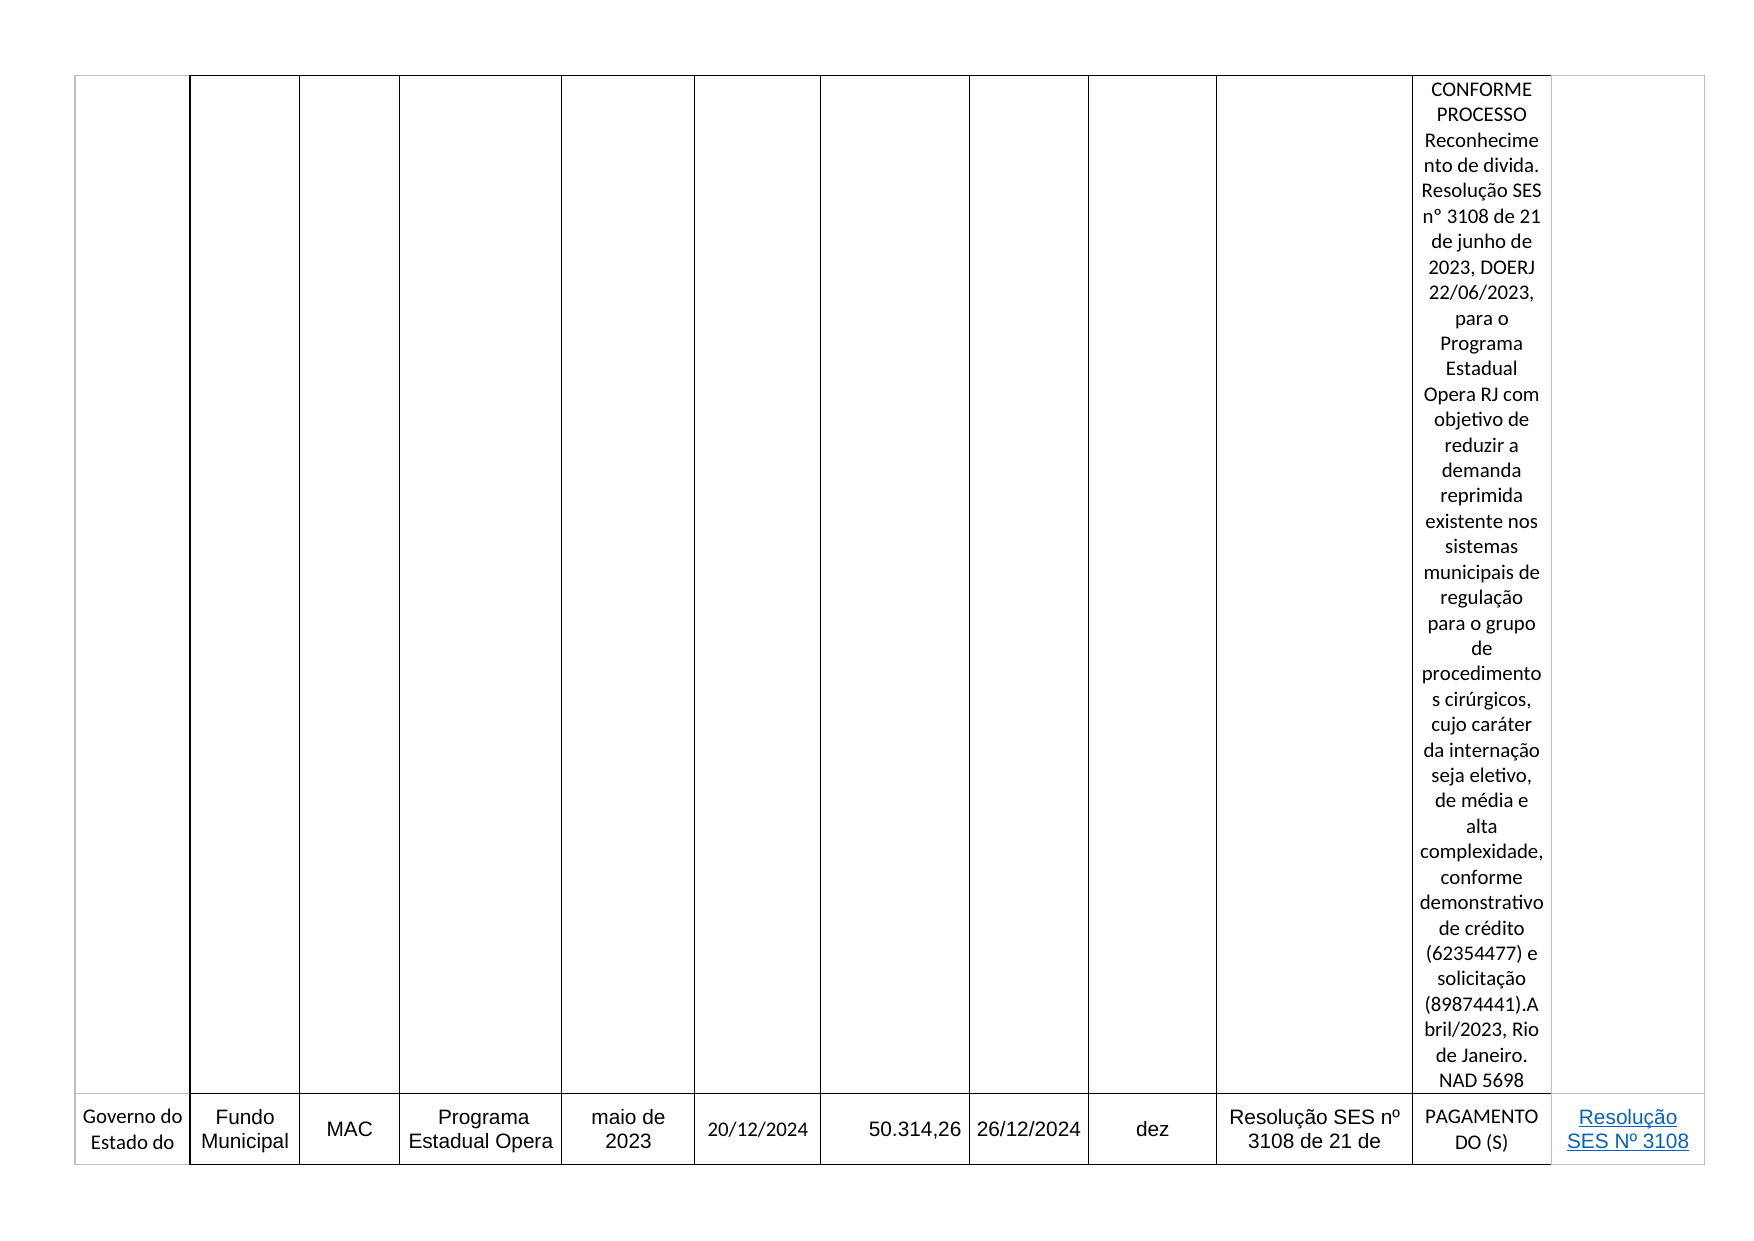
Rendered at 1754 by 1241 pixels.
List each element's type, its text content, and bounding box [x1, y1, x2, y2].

table_cell dez [1089, 1094, 1216, 1164]
table_cell 50.314,26 [821, 1094, 969, 1164]
table_cell [300, 76, 399, 1093]
table_cell 20/12/2024 [695, 1094, 820, 1164]
table_cell PAGAMENTO DO (S) [1413, 1094, 1551, 1164]
table_cell [821, 76, 969, 1093]
table_cell Fundo Municipal [191, 1094, 299, 1164]
table_cell [400, 76, 561, 1093]
table_cell [1217, 76, 1412, 1093]
table_cell Programa Estadual Opera [400, 1094, 561, 1164]
table_cell [1089, 76, 1216, 1093]
table_cell CONFORME PROCESSO Reconhecimento de divida. Resolução SES nº 3108 de 21 de junho de 2023, DOERJ 22/06/2023, para o Programa Estadual Opera RJ com objetivo de reduzir a demanda reprimida existente nos sistemas municipais de regulação para o grupo de procedimentos cirúrgicos, cujo caráter da internação seja eletivo, de média e alta complexidade, conforme demonstrativo de crédito (62354477) e solicitação (89874441).Abril/2023, Rio de Janeiro. NAD 5698 [1413, 76, 1551, 1093]
table_cell [1552, 76, 1704, 1093]
table_cell 26/12/2024 [970, 1094, 1088, 1164]
table_cell [970, 76, 1088, 1093]
table_cell Resolução SES nº 3108 de 21 de [1217, 1094, 1412, 1164]
table_cell Governo do Estado do [76, 1094, 189, 1164]
table_cell [695, 76, 820, 1093]
table_cell [562, 76, 694, 1093]
table_cell Resolução SES Nº 3108 [1552, 1094, 1704, 1164]
table_cell [76, 76, 189, 1093]
table_cell MAC [300, 1094, 399, 1164]
table_cell maio de 2023 [562, 1094, 694, 1164]
table_cell [191, 76, 299, 1093]
